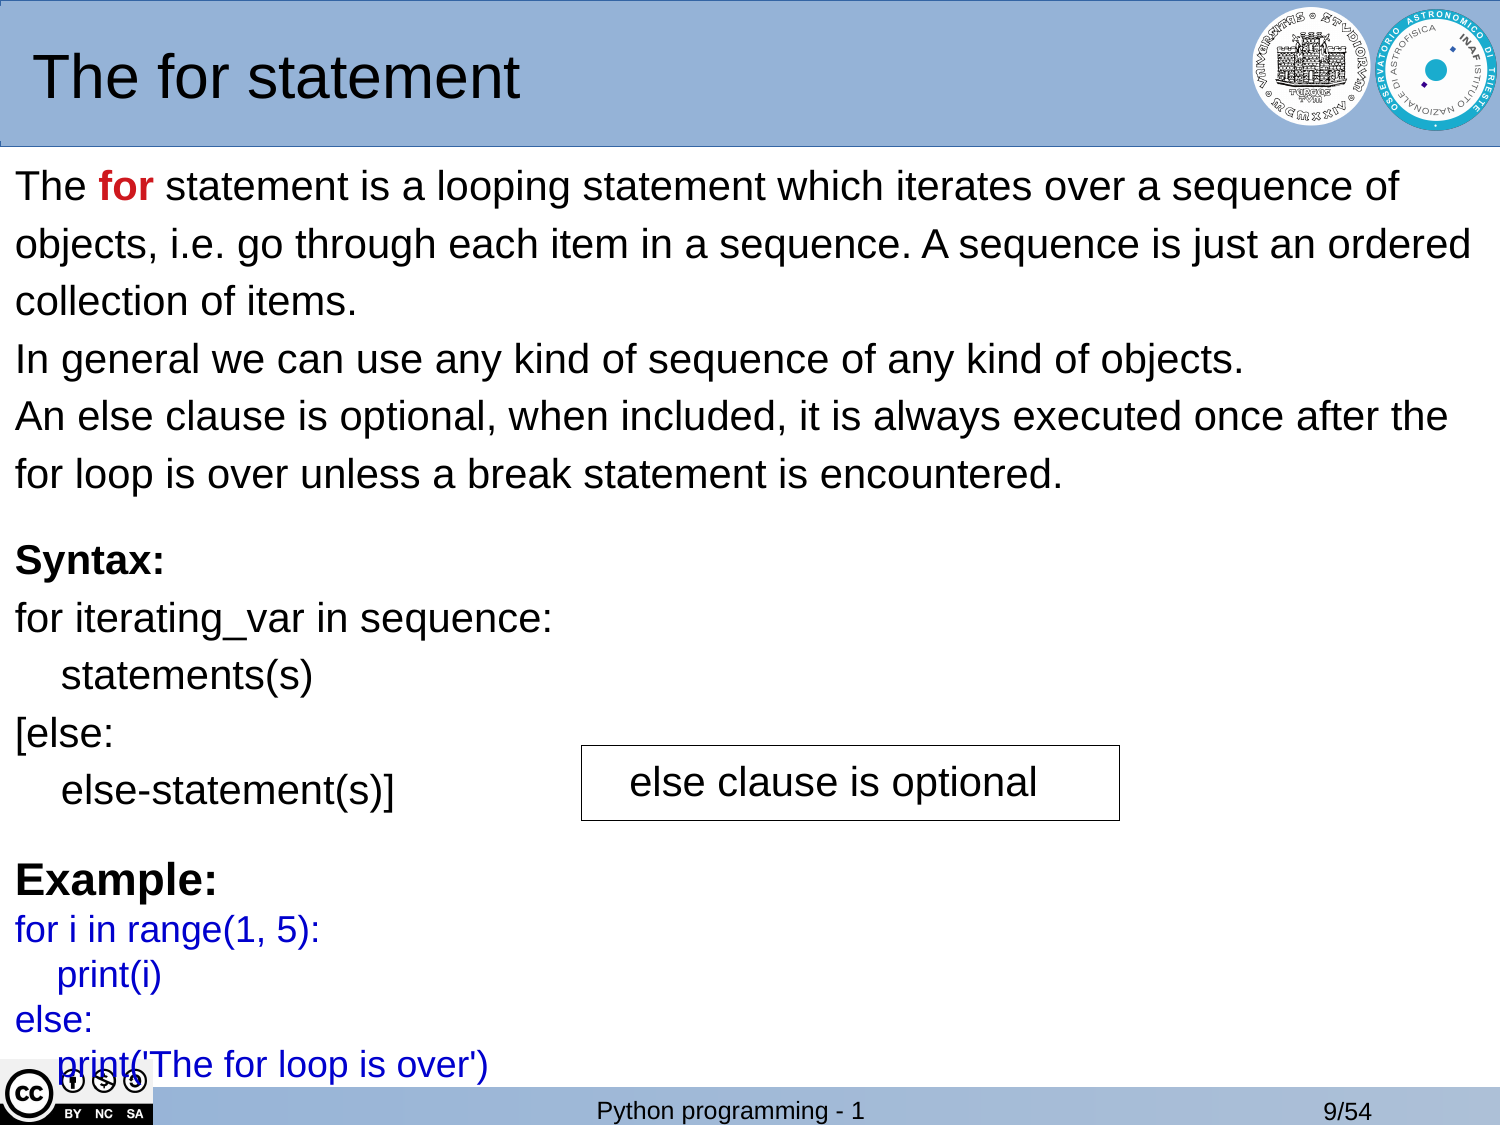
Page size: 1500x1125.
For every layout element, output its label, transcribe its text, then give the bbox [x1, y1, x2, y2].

list The for statement is a looping statement which iterates over a sequence of objects, i.e. go through each item in a sequence. A sequence is just an ordered collection of items. In general we can use any kind of sequence of any kind of objects. An else clause is optional, when included, it is always executed once after the for loop is over unless a break statement is encountered. Syntax: for iterating_var in sequence: statements(s) [else: else-statement(s)] Example: for i in range(1, 5): print(i) else: print('The for loop is over') [0, 143, 1500, 1000]
text_box else clause is optional [614, 751, 1054, 814]
text_box [581, 745, 1120, 821]
text_box The for statement [0, 5, 1253, 141]
picture [62, 1059, 72, 1075]
picture [1253, 0, 1500, 143]
picture [0, 1059, 153, 1125]
